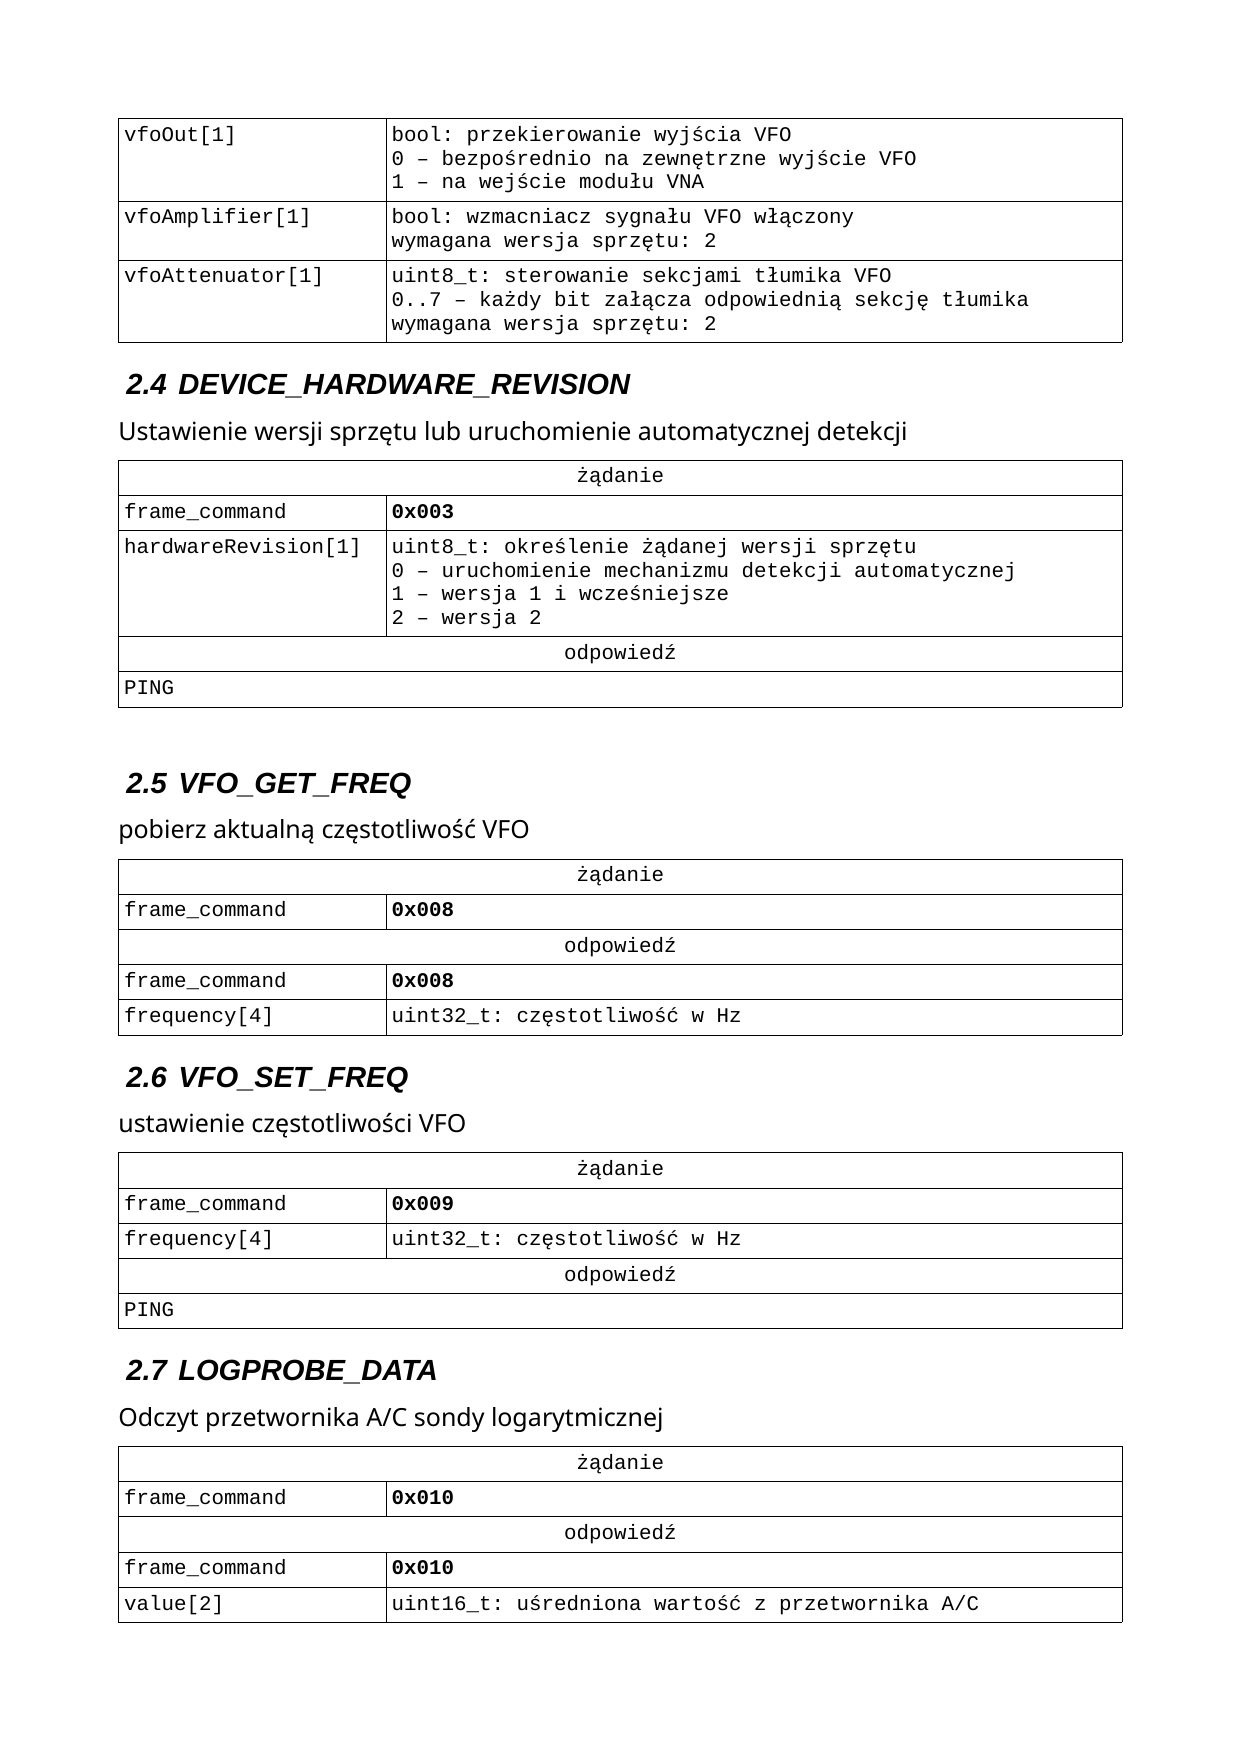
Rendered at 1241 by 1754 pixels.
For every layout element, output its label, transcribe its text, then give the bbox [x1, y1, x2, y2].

table_cell value[2] [119, 1588, 386, 1622]
text ustawienie częstotliwości VFO [118, 1106, 1122, 1140]
table_header żądanie [119, 1447, 1122, 1481]
table_cell frame_command [119, 965, 386, 999]
table_cell 0x003 [387, 496, 1122, 530]
text Ustawienie wersji sprzętu lub uruchomienie automatycznej detekcji [118, 413, 1122, 447]
table_cell frequency[4] [119, 1000, 386, 1034]
table_cell frame_command [119, 1189, 386, 1223]
subtitle DEVICE_HARDWARE_REVISION [118, 367, 1122, 401]
table_cell odpowiedź [119, 637, 1122, 671]
table_cell uint8_t: sterowanie sekcjami tłumika VFO 0..7 – każdy bit załącza odpowiednią sekcję tłumika wymagana wersja sprzętu: 2 [387, 261, 1122, 342]
table_cell 0x010 [387, 1553, 1122, 1587]
table_cell 0x008 [387, 895, 1122, 929]
table_cell 0x009 [387, 1189, 1122, 1223]
table_cell frame_command [119, 1553, 386, 1587]
table_cell 0x010 [387, 1482, 1122, 1516]
table_cell PING [119, 1294, 1122, 1328]
subtitle LOGPROBE_DATA [118, 1353, 1122, 1387]
table_cell uint32_t: częstotliwość w Hz [387, 1224, 1122, 1258]
table_cell frame_command [119, 895, 386, 929]
table_cell vfoAttenuator[1] [119, 261, 386, 342]
table_cell odpowiedź [119, 930, 1122, 964]
table_cell uint16_t: uśredniona wartość z przetwornika A/C [387, 1588, 1122, 1622]
table_cell frame_command [119, 496, 386, 530]
text Odczyt przetwornika A/C sondy logarytmicznej [118, 1399, 1122, 1433]
table_header żądanie [119, 860, 1122, 894]
text pobierz aktualną częstotliwość VFO [118, 812, 1122, 846]
table_cell frame_command [119, 1482, 386, 1516]
table_cell odpowiedź [119, 1259, 1122, 1293]
subtitle VFO_SET_FREQ [118, 1059, 1122, 1093]
table_cell uint8_t: określenie żądanej wersji sprzętu 0 – uruchomienie mechanizmu detekcji automatycznej 1 – wersja 1 i wcześniejsze 2 – wersja 2 [387, 531, 1122, 636]
table_cell bool: wzmacniacz sygnału VFO włączony wymagana wersja sprzętu: 2 [387, 202, 1122, 259]
table_cell odpowiedź [119, 1517, 1122, 1552]
table_cell hardwareRevision[1] [119, 531, 386, 636]
table_cell bool: przekierowanie wyjścia VFO 0 – bezpośrednio na zewnętrzne wyjście VFO 1 – na wejście modułu VNA [387, 119, 1122, 201]
subtitle VFO_GET_FREQ [118, 766, 1122, 799]
table_cell PING [119, 672, 1122, 707]
table_cell uint32_t: częstotliwość w Hz [387, 1000, 1122, 1034]
table_cell vfoOut[1] [119, 119, 386, 201]
table_cell 0x008 [387, 965, 1122, 999]
table_cell vfoAmplifier[1] [119, 202, 386, 259]
table_header żądanie [119, 1153, 1122, 1187]
table_cell frequency[4] [119, 1224, 386, 1258]
table_header żądanie [119, 461, 1122, 495]
